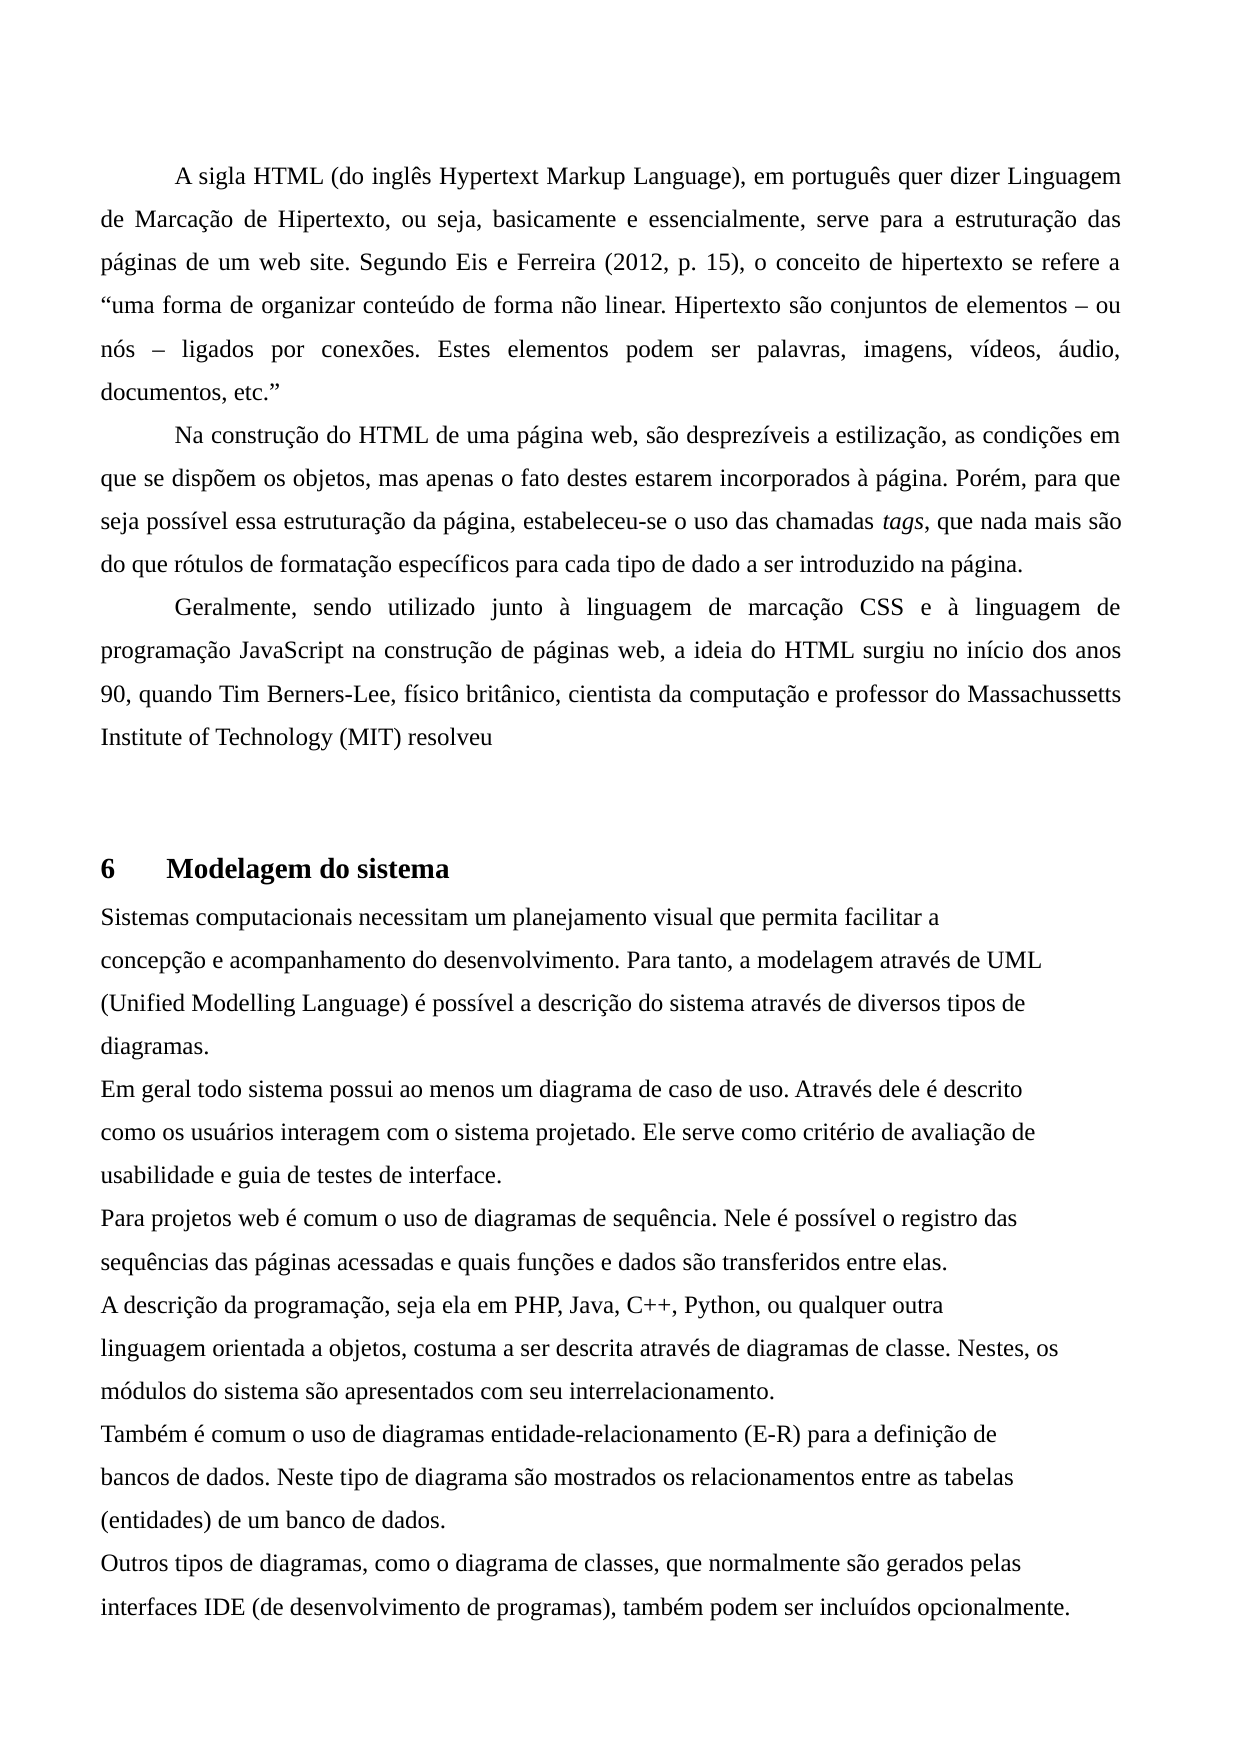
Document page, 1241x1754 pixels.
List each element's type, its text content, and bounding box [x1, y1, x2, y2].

text bancos de dados. Neste tipo de diagrama são mostrados os relacionamentos entre as tabelas [100, 1462, 1122, 1491]
text 6 Modelagem do sistema [100, 851, 1122, 885]
text Na construção do HTML de uma página web, são desprezíveis a estilização, as condições em que se dispõem os objetos, mas apenas o fato destes estarem incorporados à página. Porém, para que seja possível essa estruturação da página, estabeleceu-se o uso das chamadas tags, que nada mais são do que rótulos de formatação específicos para cada tipo de dado a ser introduzido na página. [100, 420, 1122, 578]
text diagramas. [100, 1031, 1122, 1060]
text (entidades) de um banco de dados. [100, 1505, 1122, 1534]
text Em geral todo sistema possui ao menos um diagrama de caso de uso. Através dele é descrito [100, 1074, 1122, 1103]
text interfaces IDE (de desenvolvimento de programas), também podem ser incluídos opcionalmente. [100, 1592, 1122, 1620]
text concepção e acompanhamento do desenvolvimento. Para tanto, a modelagem através de UML [100, 945, 1122, 973]
text (Unified Modelling Language) é possível a descrição do sistema através de diversos tipos de [100, 988, 1122, 1017]
text Também é comum o uso de diagramas entidade-relacionamento (E-R) para a definição de [100, 1419, 1122, 1448]
text A descrição da programação, seja ela em PHP, Java, C++, Python, ou qualquer outra [100, 1290, 1122, 1318]
text Para projetos web é comum o uso de diagramas de sequência. Nele é possível o registro das [100, 1203, 1122, 1232]
text Outros tipos de diagramas, como o diagrama de classes, que normalmente são gerados pelas [100, 1548, 1122, 1577]
text A sigla HTML (do inglês Hypertext Markup Language), em português quer dizer Linguagem de Marcação de Hipertexto, ou seja, basicamente e essencialmente, serve para a estruturação das páginas de um web site. Segundo Eis e Ferreira (2012, p. 15), o conceito de hipertexto se refere a “uma forma de organizar conteúdo de forma não linear. Hipertexto são conjuntos de elementos – ou nós – ligados por conexões. Estes elementos podem ser palavras, imagens, vídeos, áudio, documentos, etc.” [100, 161, 1122, 406]
text Geralmente, sendo utilizado junto à linguagem de marcação CSS e à linguagem de programação JavaScript na construção de páginas web, a ideia do HTML surgiu no início dos anos 90, quando Tim Berners-Lee, físico britânico, cientista da computação e professor do Massachussetts Institute of Technology (MIT) resolveu [100, 592, 1122, 751]
text usabilidade e guia de testes de interface. [100, 1160, 1122, 1189]
text sequências das páginas acessadas e quais funções e dados são transferidos entre elas. [100, 1247, 1122, 1275]
text como os usuários interagem com o sistema projetado. Ele serve como critério de avaliação de [100, 1117, 1122, 1146]
text Sistemas computacionais necessitam um planejamento visual que permita facilitar a [100, 902, 1122, 930]
text módulos do sistema são apresentados com seu interrelacionamento. [100, 1376, 1122, 1405]
text linguagem orientada a objetos, costuma a ser descrita através de diagramas de classe. Nestes, os [100, 1333, 1122, 1362]
